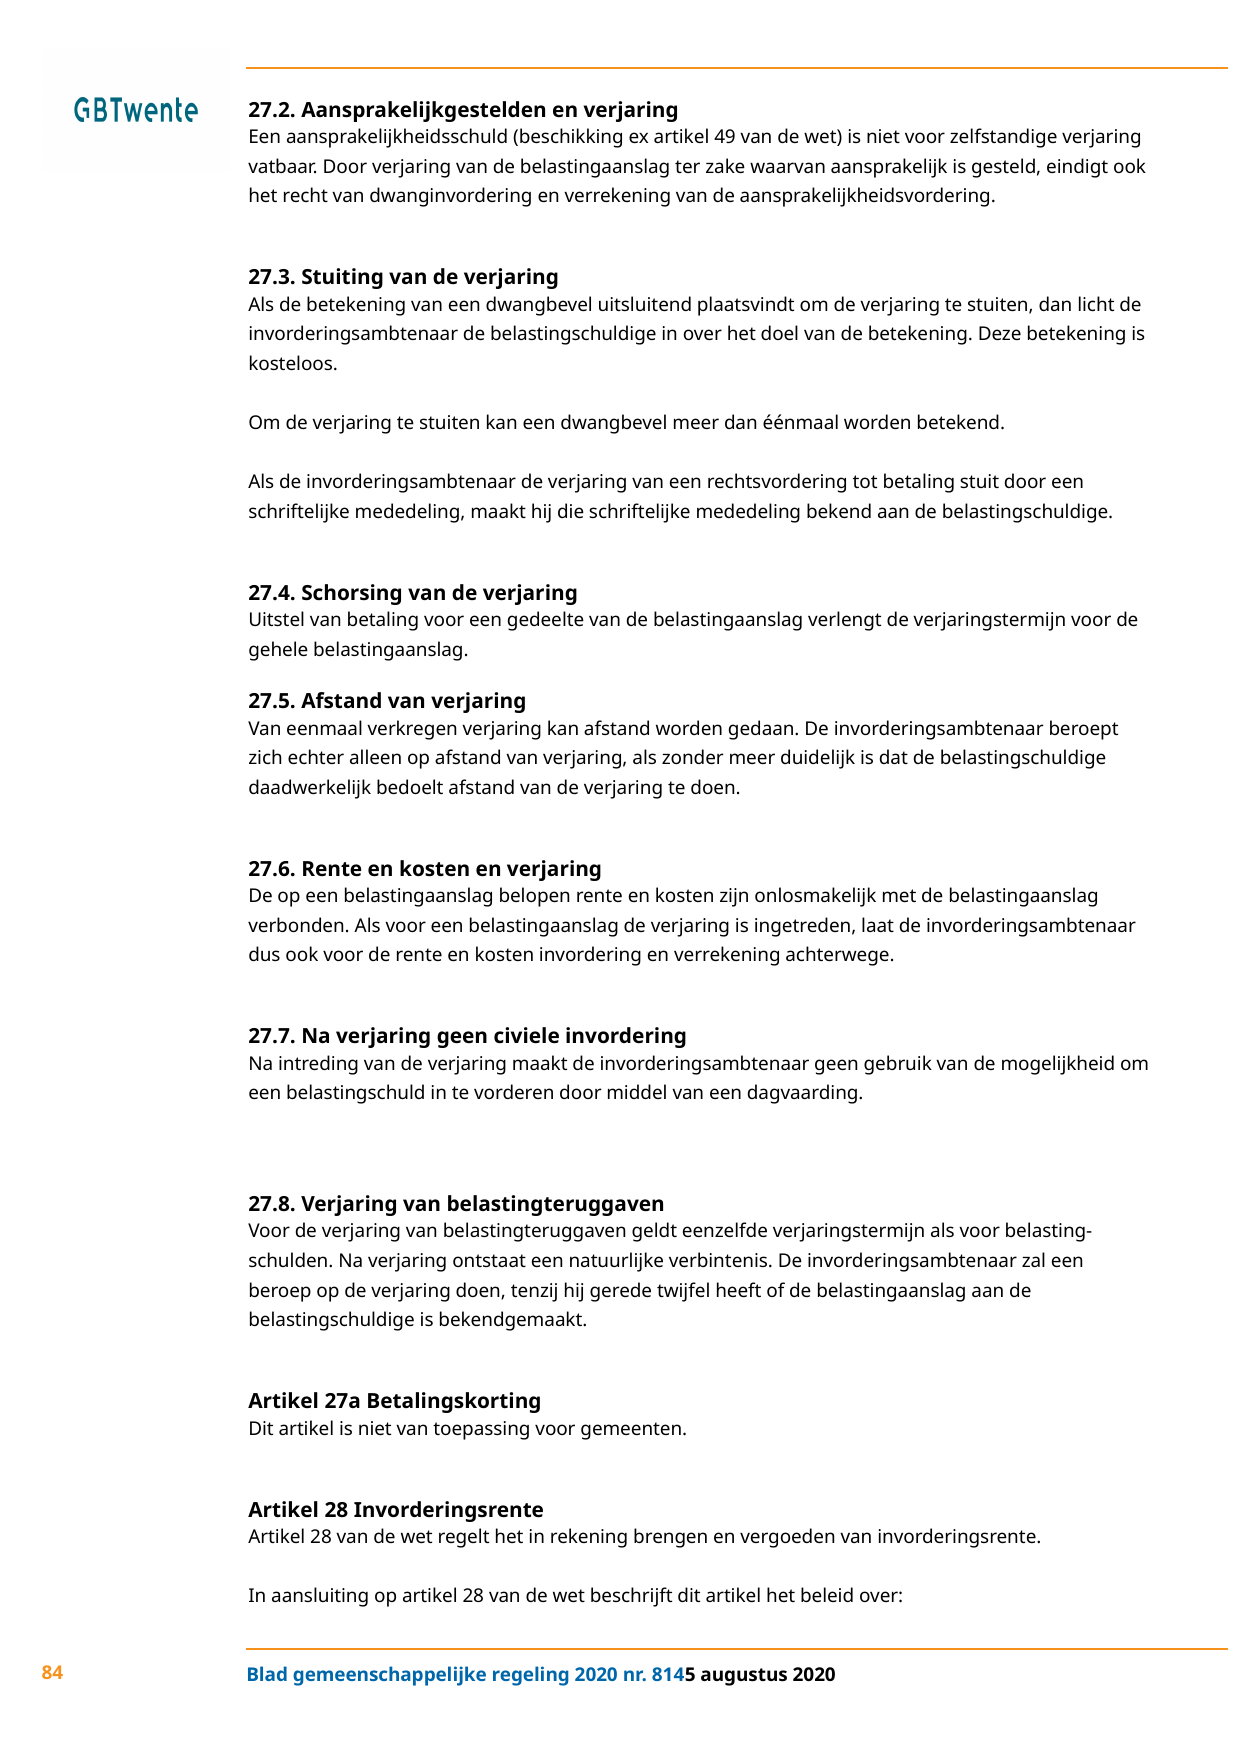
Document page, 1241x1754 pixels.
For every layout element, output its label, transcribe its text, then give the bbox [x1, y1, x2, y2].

text Een aansprakelijkheidsschuld (beschikking ex artikel 49 van de wet) is niet voor zelfstandige verjaring vatbaar. Door verjaring van de belastingaanslag ter zake waarvan aansprakelijk is gesteld, eindigt ook het recht van dwanginvordering en verrekening van de aansprakelijkheidsvordering. [248, 123, 1152, 208]
text 27.3. Stuiting van de verjaring [248, 262, 1152, 291]
text 27.7. Na verjaring geen civiele invordering [248, 1022, 1152, 1050]
text Artikel 28 van de wet regelt het in rekening brengen en vergoeden van invorderingsrente. [248, 1523, 1152, 1549]
text In aansluiting op artikel 28 van de wet beschrijft dit artikel het beleid over: [248, 1582, 1152, 1608]
text 27.4. Schorsing van de verjaring [248, 578, 1152, 606]
picture [41, 47, 231, 172]
text 27.8. Verjaring van belastingteruggaven [248, 1189, 1152, 1218]
text Na intreding van de verjaring maakt de invorderingsambtenaar geen gebruik van de mogelijkheid om een belastingschuld in te vorderen door middel van een dagvaarding. [248, 1050, 1152, 1105]
text 27.2. Aansprakelijkgestelden en verjaring [248, 95, 1152, 123]
text Van eenmaal verkregen verjaring kan afstand worden gedaan. De invorderingsambtenaar beroept zich echter alleen op afstand van verjaring, als zonder meer duidelijk is dat de belastingschuldige daadwerkelijk bedoelt afstand van de verjaring te doen. [248, 715, 1152, 800]
text Voor de verjaring van belastingteruggaven geldt eenzelfde verjaringstermijn als voor belasting-schulden. Na verjaring ontstaat een natuurlijke verbintenis. De invorderingsambtenaar zal een beroep op de verjaring doen, tenzij hij gerede twijfel heeft of de belastingaanslag aan de belastingschuldige is bekendgemaakt. [248, 1218, 1152, 1332]
text 27.5. Afstand van verjaring [248, 686, 1152, 715]
text Dit artikel is niet van toepassing voor gemeenten. [248, 1415, 1152, 1441]
text Uitstel van betaling voor een gedeelte van de belastingaanslag verlengt de verjaringstermijn voor de gehele belastingaanslag. [248, 606, 1152, 662]
text Artikel 28 Invorderingsrente [248, 1495, 1152, 1523]
text Als de invorderingsambtenaar de verjaring van een rechtsvordering tot betaling stuit door een schriftelijke mededeling, maakt hij die schriftelijke mededeling bekend aan de belastingschuldige. [248, 468, 1152, 524]
text 27.6. Rente en kosten en verjaring [248, 854, 1152, 882]
text Als de betekening van een dwangbevel uitsluitend plaatsvindt om de verjaring te stuiten, dan licht de invorderingsambtenaar de belastingschuldige in over het doel van de betekening. Deze betekening is kosteloos. [248, 291, 1152, 376]
text De op een belastingaanslag belopen rente en kosten zijn onlosmakelijk met de belastingaanslag verbonden. Als voor een belastingaanslag de verjaring is ingetreden, laat de invorderingsambtenaar dus ook voor de rente en kosten invordering en verrekening achterwege. [248, 882, 1152, 967]
text Om de verjaring te stuiten kan een dwangbevel meer dan éénmaal worden betekend. [248, 409, 1152, 435]
text Artikel 27a Betalingskorting [248, 1386, 1152, 1415]
